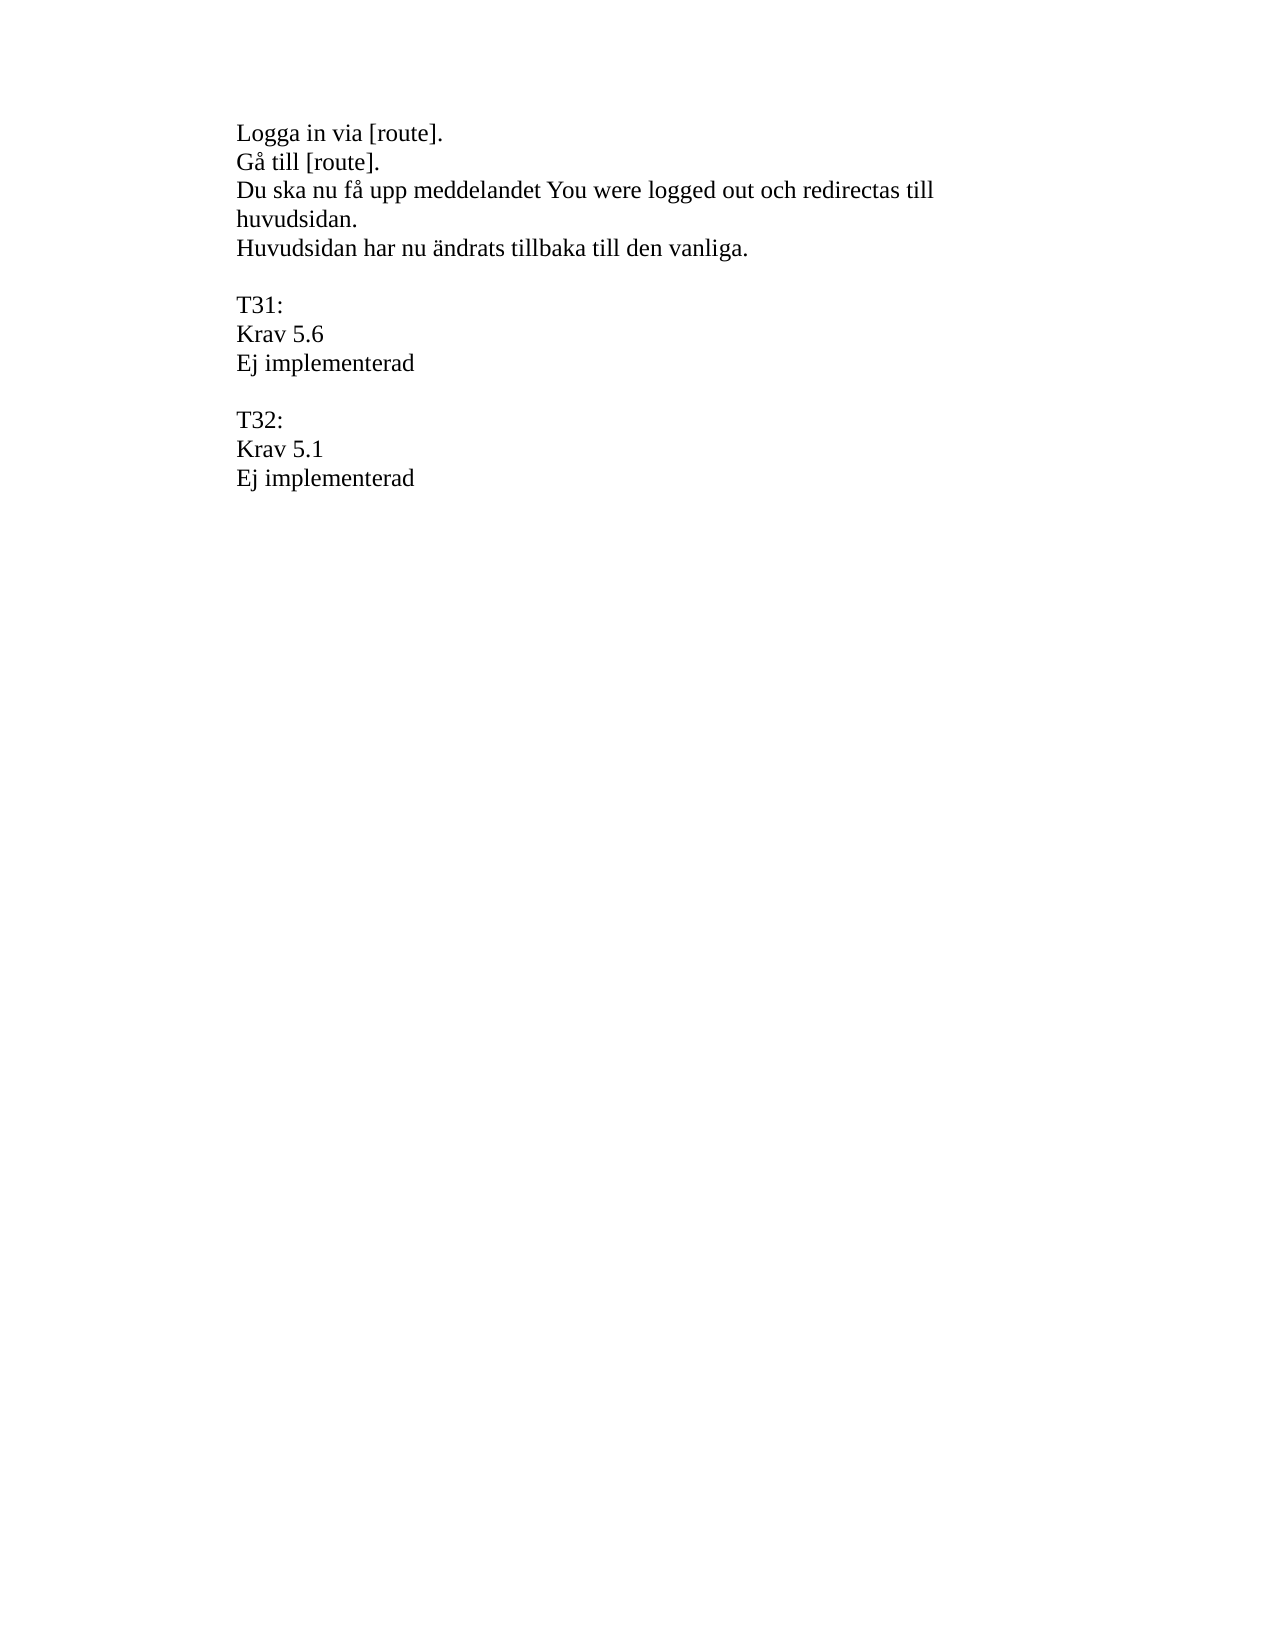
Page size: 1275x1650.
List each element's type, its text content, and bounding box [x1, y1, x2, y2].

text Du ska nu få upp meddelandet You were logged out och redirectas till huvudsidan. [236, 176, 1039, 233]
text Huvudsidan har nu ändrats tillbaka till den vanliga. [236, 233, 1039, 262]
text T31: [236, 291, 1039, 319]
text Krav 5.6 [236, 319, 1039, 348]
text Ej implementerad [236, 463, 1039, 492]
text Gå till [route]. [236, 147, 1039, 176]
text Ej implementerad [236, 348, 1039, 377]
text Logga in via [route]. [236, 118, 1039, 147]
text T32: [236, 406, 1039, 434]
text Krav 5.1 [236, 434, 1039, 463]
